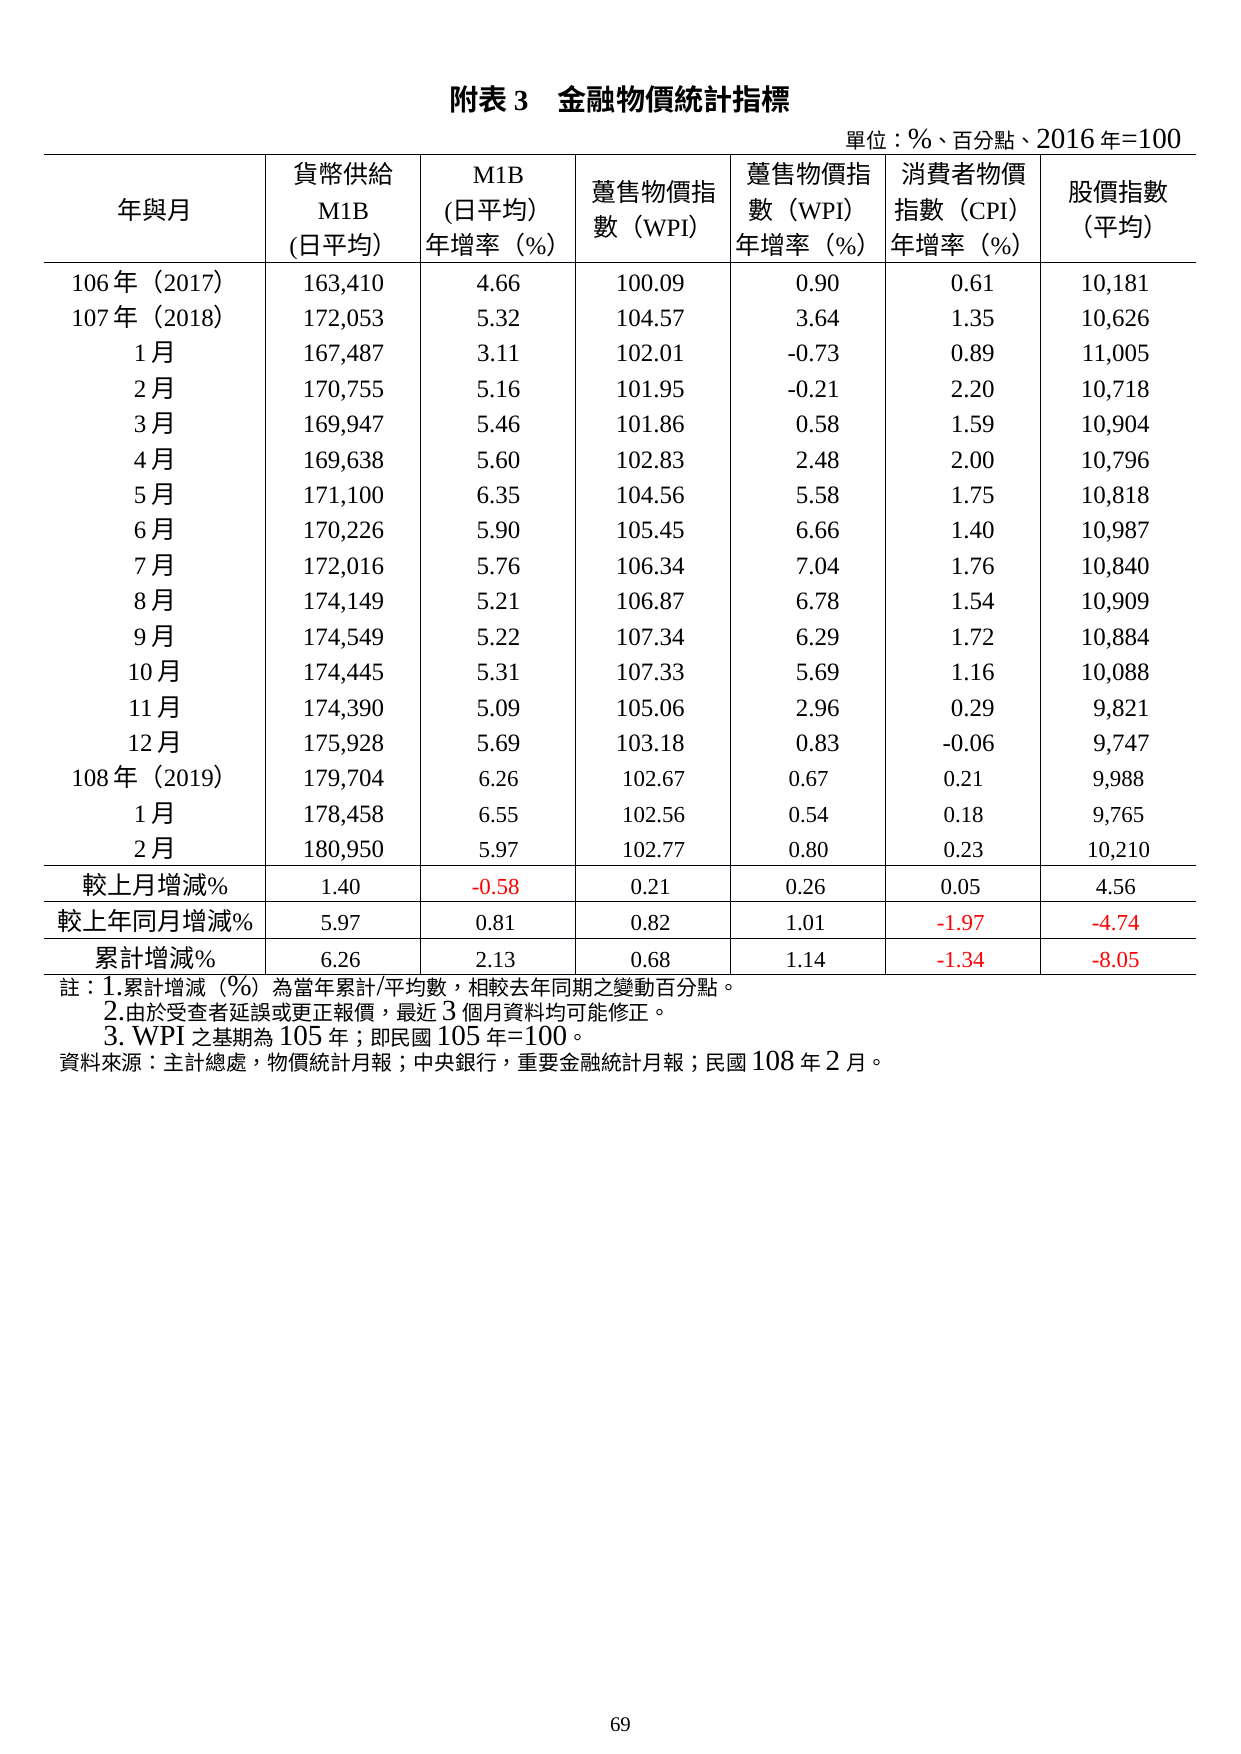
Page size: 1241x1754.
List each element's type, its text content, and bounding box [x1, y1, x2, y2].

table_cell 0.83 [731, 723, 885, 758]
table_cell 1月 [44, 334, 265, 369]
table_header 股價指數 （平均） [1041, 155, 1196, 262]
table_cell 1.59 [886, 404, 1040, 440]
table_cell 0.68 [576, 939, 730, 974]
table_cell 1.75 [886, 475, 1040, 511]
table_cell 101.86 [576, 404, 730, 440]
table_cell 5.90 [421, 511, 575, 546]
table_cell 10,840 [1041, 546, 1196, 581]
text 註：1.累計增減（%）為當年累計/平均數，相較去年同期之變動百分點。 [59, 975, 1063, 1000]
table_cell 169,947 [266, 404, 420, 440]
table_cell 102.67 [576, 759, 730, 794]
table_cell 179,704 [266, 759, 420, 794]
table_cell 174,549 [266, 617, 420, 652]
table_cell 11月 [44, 688, 265, 723]
table_cell 5.32 [421, 298, 575, 333]
table_cell 178,458 [266, 794, 420, 829]
table_cell 0.23 [886, 829, 1040, 865]
table_cell 10,088 [1041, 652, 1196, 688]
table_cell -0.73 [731, 334, 885, 369]
table_cell 2.96 [731, 688, 885, 723]
table_cell 2.20 [886, 369, 1040, 404]
table_cell 10,909 [1041, 581, 1196, 617]
table_cell 102.77 [576, 829, 730, 865]
text 單位：%、百分點、2016年=100 [177, 121, 1181, 154]
table_cell 6.26 [266, 939, 420, 974]
table_cell 6.26 [421, 759, 575, 794]
table_cell 171,100 [266, 475, 420, 511]
table_cell 5.16 [421, 369, 575, 404]
table_cell 5.46 [421, 404, 575, 440]
table_cell 107.34 [576, 617, 730, 652]
table_cell 1.40 [886, 511, 1040, 546]
table_cell 9,988 [1041, 759, 1196, 794]
table_cell 174,445 [266, 652, 420, 688]
table_cell 0.61 [886, 263, 1040, 298]
table_cell 5.97 [421, 829, 575, 865]
table_cell -0.58 [421, 866, 575, 901]
table_cell 100.09 [576, 263, 730, 298]
table_cell 7.04 [731, 546, 885, 581]
table_cell 6.55 [421, 794, 575, 829]
text 3. WPI之基期為105年；即民國105年=100。 [103, 1025, 1063, 1050]
table_cell -4.74 [1041, 902, 1196, 938]
table_cell 6.66 [731, 511, 885, 546]
table_cell 5.97 [266, 902, 420, 938]
table_cell 172,016 [266, 546, 420, 581]
table_cell 167,487 [266, 334, 420, 369]
table_cell 5.60 [421, 440, 575, 475]
table_cell 12月 [44, 723, 265, 758]
table_cell 10,181 [1041, 263, 1196, 298]
table_header 躉售物價指數（WPI） 年增率（%） [731, 155, 885, 262]
table_cell 2.00 [886, 440, 1040, 475]
table_cell 106.34 [576, 546, 730, 581]
table_cell 5月 [44, 475, 265, 511]
table_cell 0.21 [886, 759, 1040, 794]
table_cell 4.66 [421, 263, 575, 298]
table_cell 9月 [44, 617, 265, 652]
table_cell 6.35 [421, 475, 575, 511]
table_cell 1月 [44, 794, 265, 829]
table_cell 較上年同月增減% [44, 902, 265, 938]
table_cell 1.01 [731, 902, 885, 938]
table_cell 102.01 [576, 334, 730, 369]
table_cell 103.18 [576, 723, 730, 758]
table_cell -0.06 [886, 723, 1040, 758]
table_cell 1.35 [886, 298, 1040, 333]
table_cell 5.69 [421, 723, 575, 758]
table_cell 2月 [44, 369, 265, 404]
table_cell 3.64 [731, 298, 885, 333]
table_cell 6.78 [731, 581, 885, 617]
table_cell 5.69 [731, 652, 885, 688]
table_cell 0.18 [886, 794, 1040, 829]
table_cell 10,904 [1041, 404, 1196, 440]
table_cell 9,765 [1041, 794, 1196, 829]
table_cell -0.21 [731, 369, 885, 404]
table_cell 2月 [44, 829, 265, 865]
table_cell 1.76 [886, 546, 1040, 581]
table_header 貨幣供給M1B (日平均） [266, 155, 420, 262]
table_header 躉售物價指數（WPI） [576, 155, 730, 262]
table_cell 0.82 [576, 902, 730, 938]
table_cell 1.72 [886, 617, 1040, 652]
table_cell 較上月增減% [44, 866, 265, 901]
table_cell 102.83 [576, 440, 730, 475]
table_cell 7月 [44, 546, 265, 581]
table_cell 4.56 [1041, 866, 1196, 901]
table_cell 104.56 [576, 475, 730, 511]
table_cell 175,928 [266, 723, 420, 758]
table_cell 0.67 [731, 759, 885, 794]
table_cell 10,718 [1041, 369, 1196, 404]
table_cell 10,818 [1041, 475, 1196, 511]
table_cell 5.22 [421, 617, 575, 652]
table_cell 0.29 [886, 688, 1040, 723]
text 2.由於受查者延誤或更正報價，最近3個月資料均可能修正。 [103, 1000, 1063, 1025]
table_cell 10,987 [1041, 511, 1196, 546]
table_cell 106年（2017） [44, 263, 265, 298]
table_cell 9,747 [1041, 723, 1196, 758]
table_header 消費者物價指數（CPI） 年增率（%） [886, 155, 1040, 262]
table_cell 0.80 [731, 829, 885, 865]
table_cell 0.58 [731, 404, 885, 440]
table_cell 10,626 [1041, 298, 1196, 333]
table_header 年與月 [44, 155, 265, 262]
table_cell 5.31 [421, 652, 575, 688]
table_cell 102.56 [576, 794, 730, 829]
table_cell 6.29 [731, 617, 885, 652]
table_cell 0.89 [886, 334, 1040, 369]
table_cell 1.40 [266, 866, 420, 901]
table_cell 108年（2019） [44, 759, 265, 794]
table_cell 170,755 [266, 369, 420, 404]
table_cell 6月 [44, 511, 265, 546]
table_cell 170,226 [266, 511, 420, 546]
table_cell 累計增減% [44, 939, 265, 974]
table_cell 9,821 [1041, 688, 1196, 723]
table_cell 5.76 [421, 546, 575, 581]
table_cell 4月 [44, 440, 265, 475]
table_header M1B (日平均） 年增率（%） [421, 155, 575, 262]
table_cell 1.14 [731, 939, 885, 974]
table_cell 1.16 [886, 652, 1040, 688]
table_cell 0.54 [731, 794, 885, 829]
table_cell 3月 [44, 404, 265, 440]
table_cell 10,796 [1041, 440, 1196, 475]
table_cell 105.06 [576, 688, 730, 723]
table_cell 180,950 [266, 829, 420, 865]
table_cell -1.34 [886, 939, 1040, 974]
table_cell 169,638 [266, 440, 420, 475]
table_cell 5.21 [421, 581, 575, 617]
table_cell 2.13 [421, 939, 575, 974]
table_cell 105.45 [576, 511, 730, 546]
table_cell 0.21 [576, 866, 730, 901]
table_cell 0.81 [421, 902, 575, 938]
table_cell 5.09 [421, 688, 575, 723]
table_cell 3.11 [421, 334, 575, 369]
table_cell 101.95 [576, 369, 730, 404]
table_cell 10,884 [1041, 617, 1196, 652]
table_cell 174,390 [266, 688, 420, 723]
table_cell -8.05 [1041, 939, 1196, 974]
table_cell 172,053 [266, 298, 420, 333]
table_cell 10月 [44, 652, 265, 688]
table_cell 0.26 [731, 866, 885, 901]
text 附表3 金融物價統計指標 [177, 67, 1063, 121]
table_cell 104.57 [576, 298, 730, 333]
table_cell 1.54 [886, 581, 1040, 617]
table_cell 5.58 [731, 475, 885, 511]
table_cell 0.05 [886, 866, 1040, 901]
table_cell 107.33 [576, 652, 730, 688]
table_cell 11,005 [1041, 334, 1196, 369]
table_cell 0.90 [731, 263, 885, 298]
table_cell 163,410 [266, 263, 420, 298]
table_cell 107年（2018） [44, 298, 265, 333]
table_cell 2.48 [731, 440, 885, 475]
table_cell 8月 [44, 581, 265, 617]
table_cell -1.97 [886, 902, 1040, 938]
table_cell 174,149 [266, 581, 420, 617]
text 資料來源：主計總處，物價統計月報；中央銀行，重要金融統計月報；民國108年2月。 [59, 1050, 1063, 1075]
table_cell 106.87 [576, 581, 730, 617]
table_cell 10,210 [1041, 829, 1196, 865]
